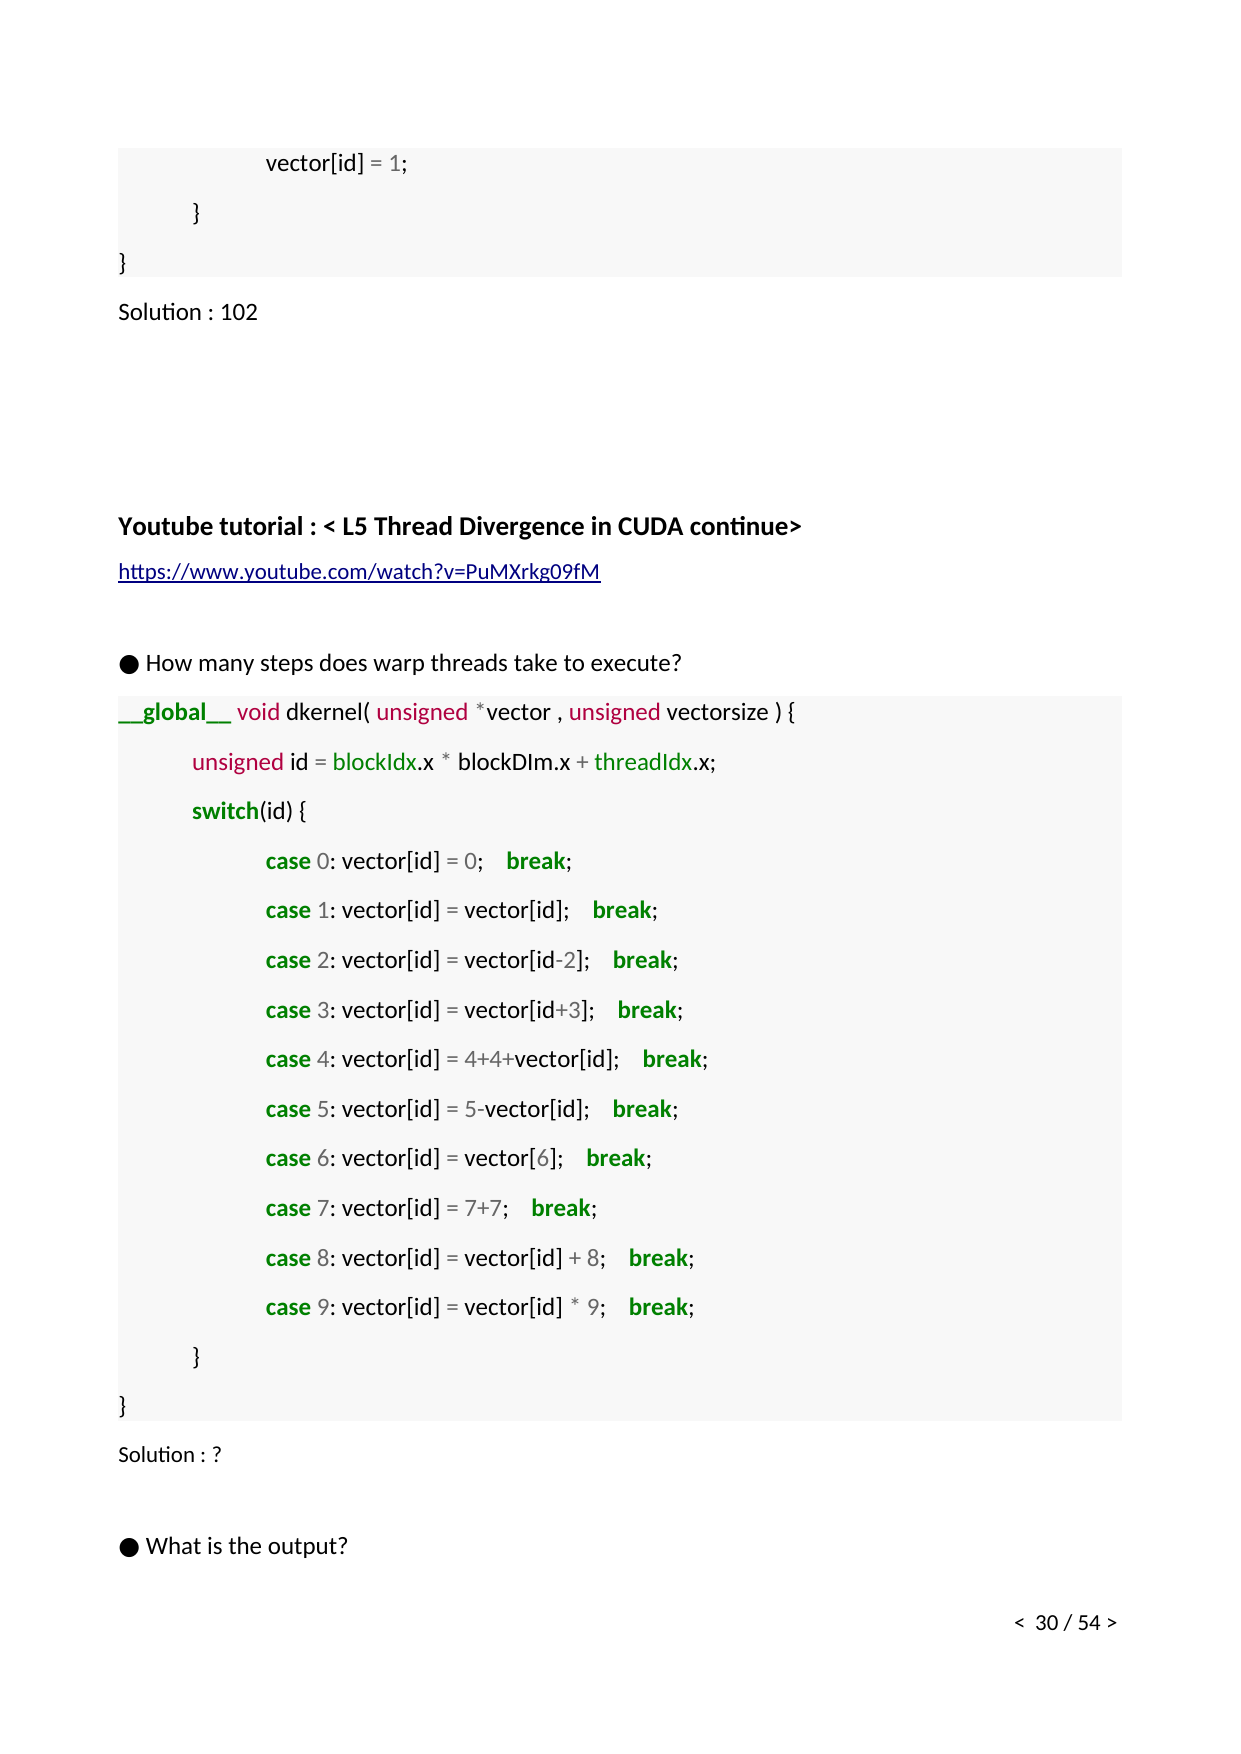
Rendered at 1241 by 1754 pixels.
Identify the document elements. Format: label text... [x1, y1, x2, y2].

text case 4: vector[id] = 4+4+vector[id]; break; [118, 1043, 1122, 1074]
text } [118, 247, 1122, 277]
text } [118, 197, 1122, 228]
text case 6: vector[id] = vector[6]; break; [118, 1143, 1122, 1173]
text case 9: vector[id] = vector[id] * 9; break; [118, 1291, 1122, 1322]
text } [118, 1391, 1122, 1421]
text unsigned id = blockIdx.x * blockDIm.x + threadIdx.x; [118, 746, 1122, 776]
text vector[id] = 1; [118, 148, 1122, 178]
text case 2: vector[id] = vector[id-2]; break; [118, 944, 1122, 975]
text case 5: vector[id] = 5-vector[id]; break; [118, 1093, 1122, 1123]
text ● How many steps does warp threads take to execute? [118, 647, 1122, 677]
text case 7: vector[id] = 7+7; break; [118, 1192, 1122, 1223]
subtitle Youtube tutorial : < L5 Thread Divergence in CUDA continue> [118, 509, 1122, 542]
text https://www.youtube.com/watch?v=PuMXrkg09fM [118, 557, 1122, 585]
text case 1: vector[id] = vector[id]; break; [118, 895, 1122, 925]
text switch(id) { [118, 796, 1122, 826]
text } [118, 1341, 1122, 1371]
text Solution : 102 [118, 296, 1122, 327]
text case 0: vector[id] = 0; break; [118, 845, 1122, 876]
text Solution : ? [118, 1440, 1122, 1468]
text case 8: vector[id] = vector[id] + 8; break; [118, 1242, 1122, 1272]
text __global__ void dkernel( unsigned *vector , unsigned vectorsize ) { [118, 696, 1122, 727]
text ● What is the output? [118, 1530, 1122, 1560]
text case 3: vector[id] = vector[id+3]; break; [118, 994, 1122, 1024]
